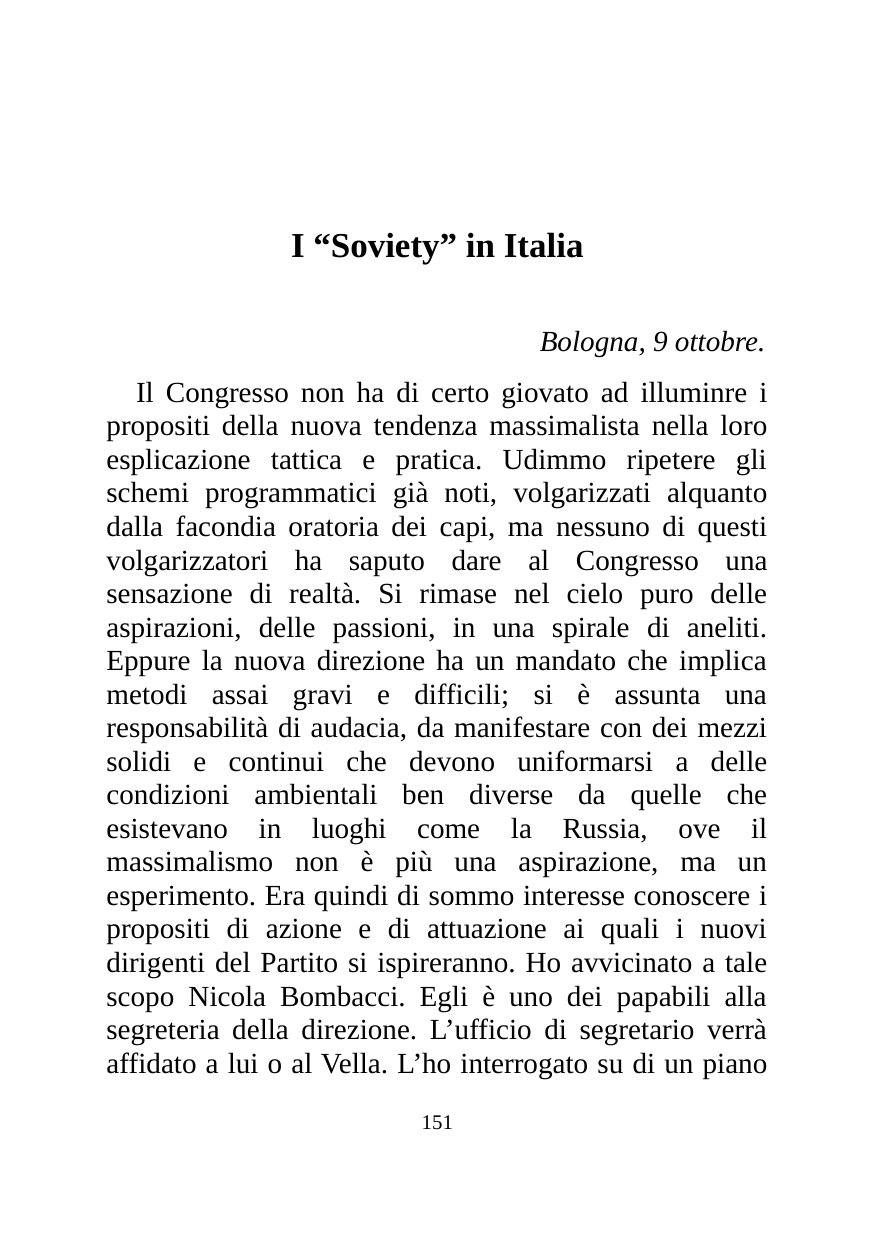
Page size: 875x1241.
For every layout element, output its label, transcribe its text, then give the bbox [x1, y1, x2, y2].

text Bologna, 9 ottobre. [106, 324, 768, 357]
subtitle I “Soviety” in Italia [106, 224, 768, 264]
text Il Congresso non ha di certo giovato ad illuminre i propositi della nuova tendenza massimalista nella loro esplicazione tattica e pratica. Udimmo ripetere gli schemi programmatici già noti, volgarizzati alquanto dalla facondia oratoria dei capi, ma nessuno di questi volgarizzatori ha saputo dare al Congresso una sensazione di realtà. Si rimase nel cielo puro delle aspirazioni, delle passioni, in una spirale di aneliti. Eppure la nuova direzione ha un mandato che implica metodi assai gravi e difficili; si è assunta una responsabilità di audacia, da manifestare con dei mezzi solidi e continui che devono uniformarsi a delle condizioni ambientali ben diverse da quelle che esistevano in luoghi come la Russia, ove il massimalismo non è più una aspirazione, ma un esperimento. Era quindi di sommo interesse conoscere i propositi di azione e di attuazione ai quali i nuovi dirigenti del Partito si ispireranno. Ho avvicinato a tale scopo Nicola Bombacci. Egli è uno dei papabili alla segreteria della direzione. L’ufficio di segretario verrà affidato a lui o al Vella. L’ho interrogato su di un piano [106, 375, 768, 1079]
